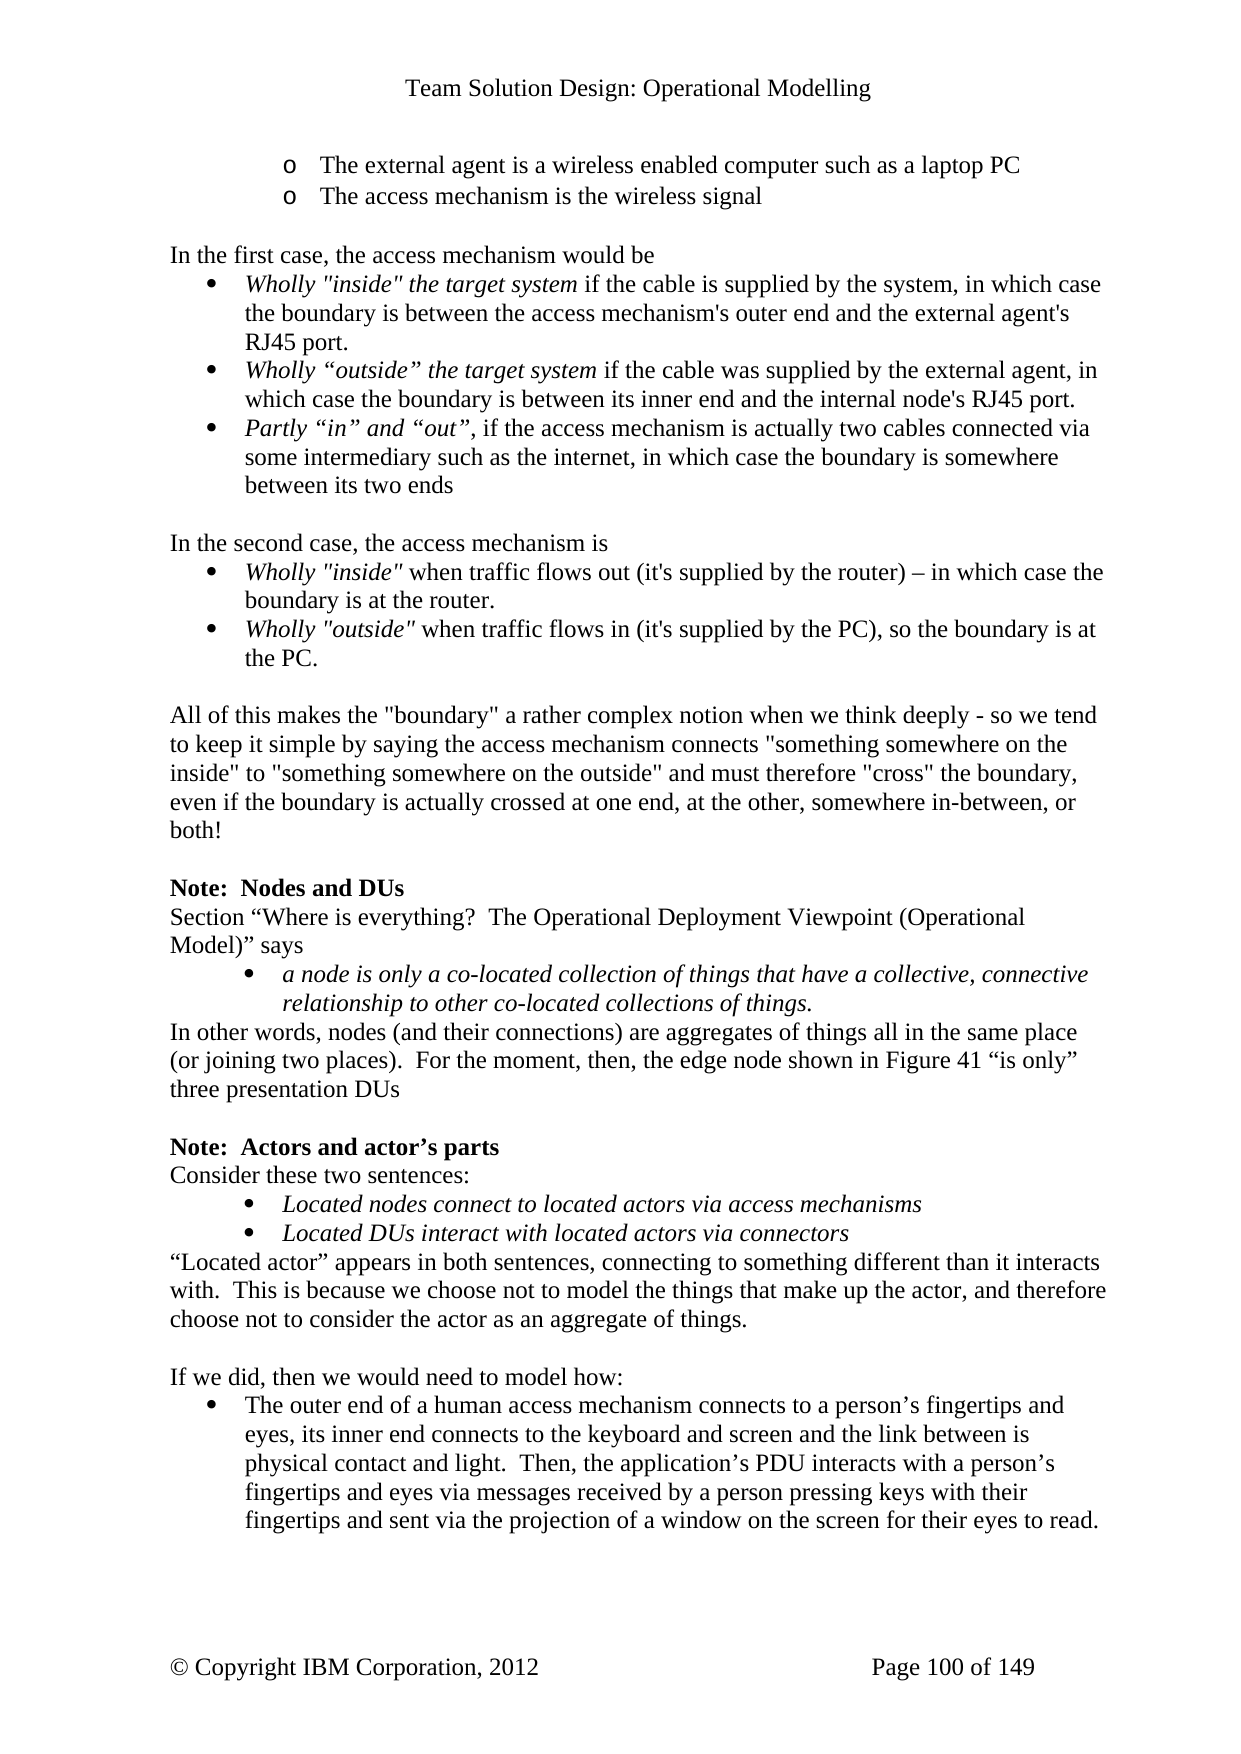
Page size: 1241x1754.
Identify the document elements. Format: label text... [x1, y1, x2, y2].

list Wholly "outside" when traffic flows in (it's supplied by the PC), so the boundary is at the PC. [207, 614, 1107, 672]
list Wholly "inside" the target system if the cable is supplied by the system, in which case the boundary is between the access mechanism's outer end and the external agent's RJ45 port. [207, 269, 1107, 355]
text Note: Nodes and DUs Section “Where is everything? The Operational Deployment Viewpoint (Operational Model)” says [169, 873, 1107, 959]
text “Located actor” appears in both sentences, connecting to something different than it interacts with. This is because we choose not to model the things that make up the actor, and therefore choose not to consider the actor as an aggregate of things. [169, 1247, 1107, 1333]
list Wholly "inside" when traffic flows out (it's supplied by the router) – in which case the boundary is at the router. [207, 557, 1107, 614]
list a node is only a co-located collection of things that have a collective, connective relationship to other co-located collections of things. [244, 959, 1107, 1017]
list The access mechanism is the wireless signal [282, 181, 1107, 212]
text If we did, then we would need to model how: [169, 1362, 1107, 1390]
text All of this makes the "boundary" a rather complex notion when we think deeply - so we tend to keep it simple by saying the access mechanism connects "something somewhere on the inside" to "something somewhere on the outside" and must therefore "cross" the boundary, even if the boundary is actually crossed at one end, at the other, somewhere in-between, or both! [169, 700, 1107, 844]
list The external agent is a wireless enabled computer such as a laptop PC [282, 150, 1107, 181]
list Wholly “outside” the target system if the cable was supplied by the external agent, in which case the boundary is between its inner end and the internal node's RJ45 port. [207, 355, 1107, 413]
text In other words, nodes (and their connections) are aggregates of things all in the same place (or joining two places). For the moment, then, the edge node shown in Figure 41 “is only” three presentation DUs [169, 1017, 1107, 1103]
text In the first case, the access mechanism would be [169, 240, 1107, 269]
list Partly “in” and “out”, if the access mechanism is actually two cables connected via some intermediary such as the internet, in which case the boundary is somewhere between its two ends [207, 413, 1107, 499]
list Located DUs interact with located actors via connectors [244, 1218, 1107, 1247]
list The outer end of a human access mechanism connects to a person’s fingertips and eyes, its inner end connects to the keyboard and screen and the link between is physical contact and light. Then, the application’s PDU interacts with a person’s fingertips and eyes via messages received by a person pressing keys with their fingertips and sent via the projection of a window on the screen for their eyes to read. [207, 1390, 1107, 1563]
text In the second case, the access mechanism is [169, 528, 1107, 557]
list Located nodes connect to located actors via access mechanisms [244, 1189, 1107, 1218]
text Note: Actors and actor’s parts Consider these two sentences: [169, 1132, 1107, 1189]
